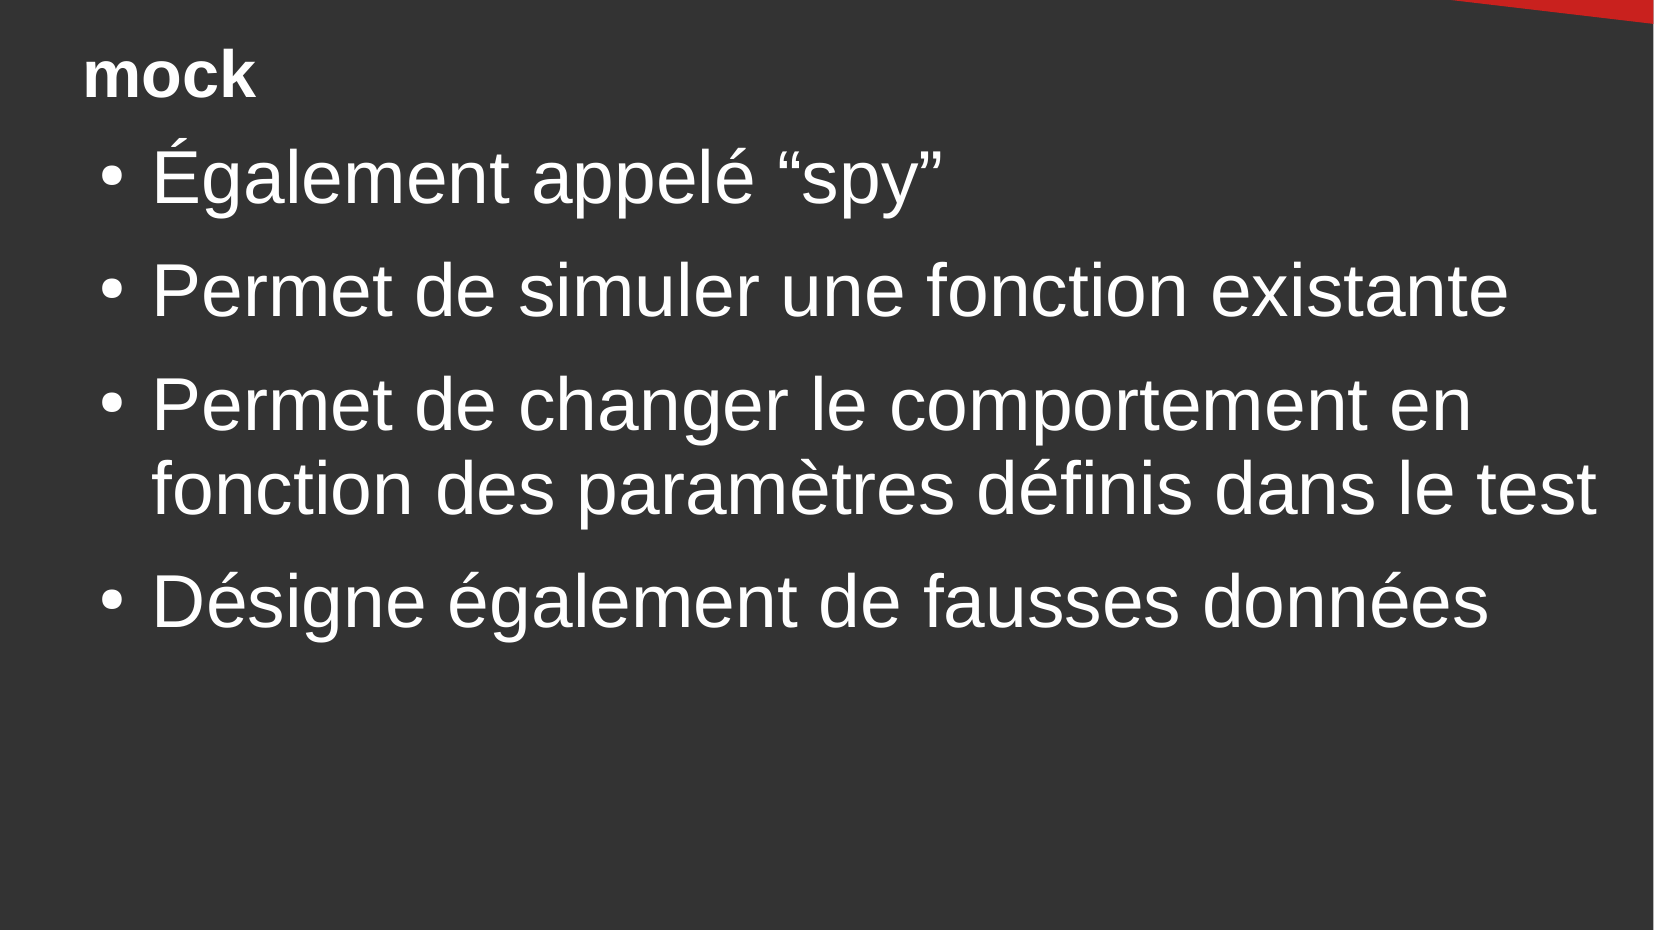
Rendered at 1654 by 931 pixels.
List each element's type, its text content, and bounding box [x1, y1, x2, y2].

text_box [1450, 0, 1654, 24]
list Également appelé “spy” Permet de simuler une fonction existante Permet de changer le comportement en fonction des paramètres définis dans le test Désigne également de fausses données [80, 135, 1619, 733]
title mock [82, 37, 1571, 112]
